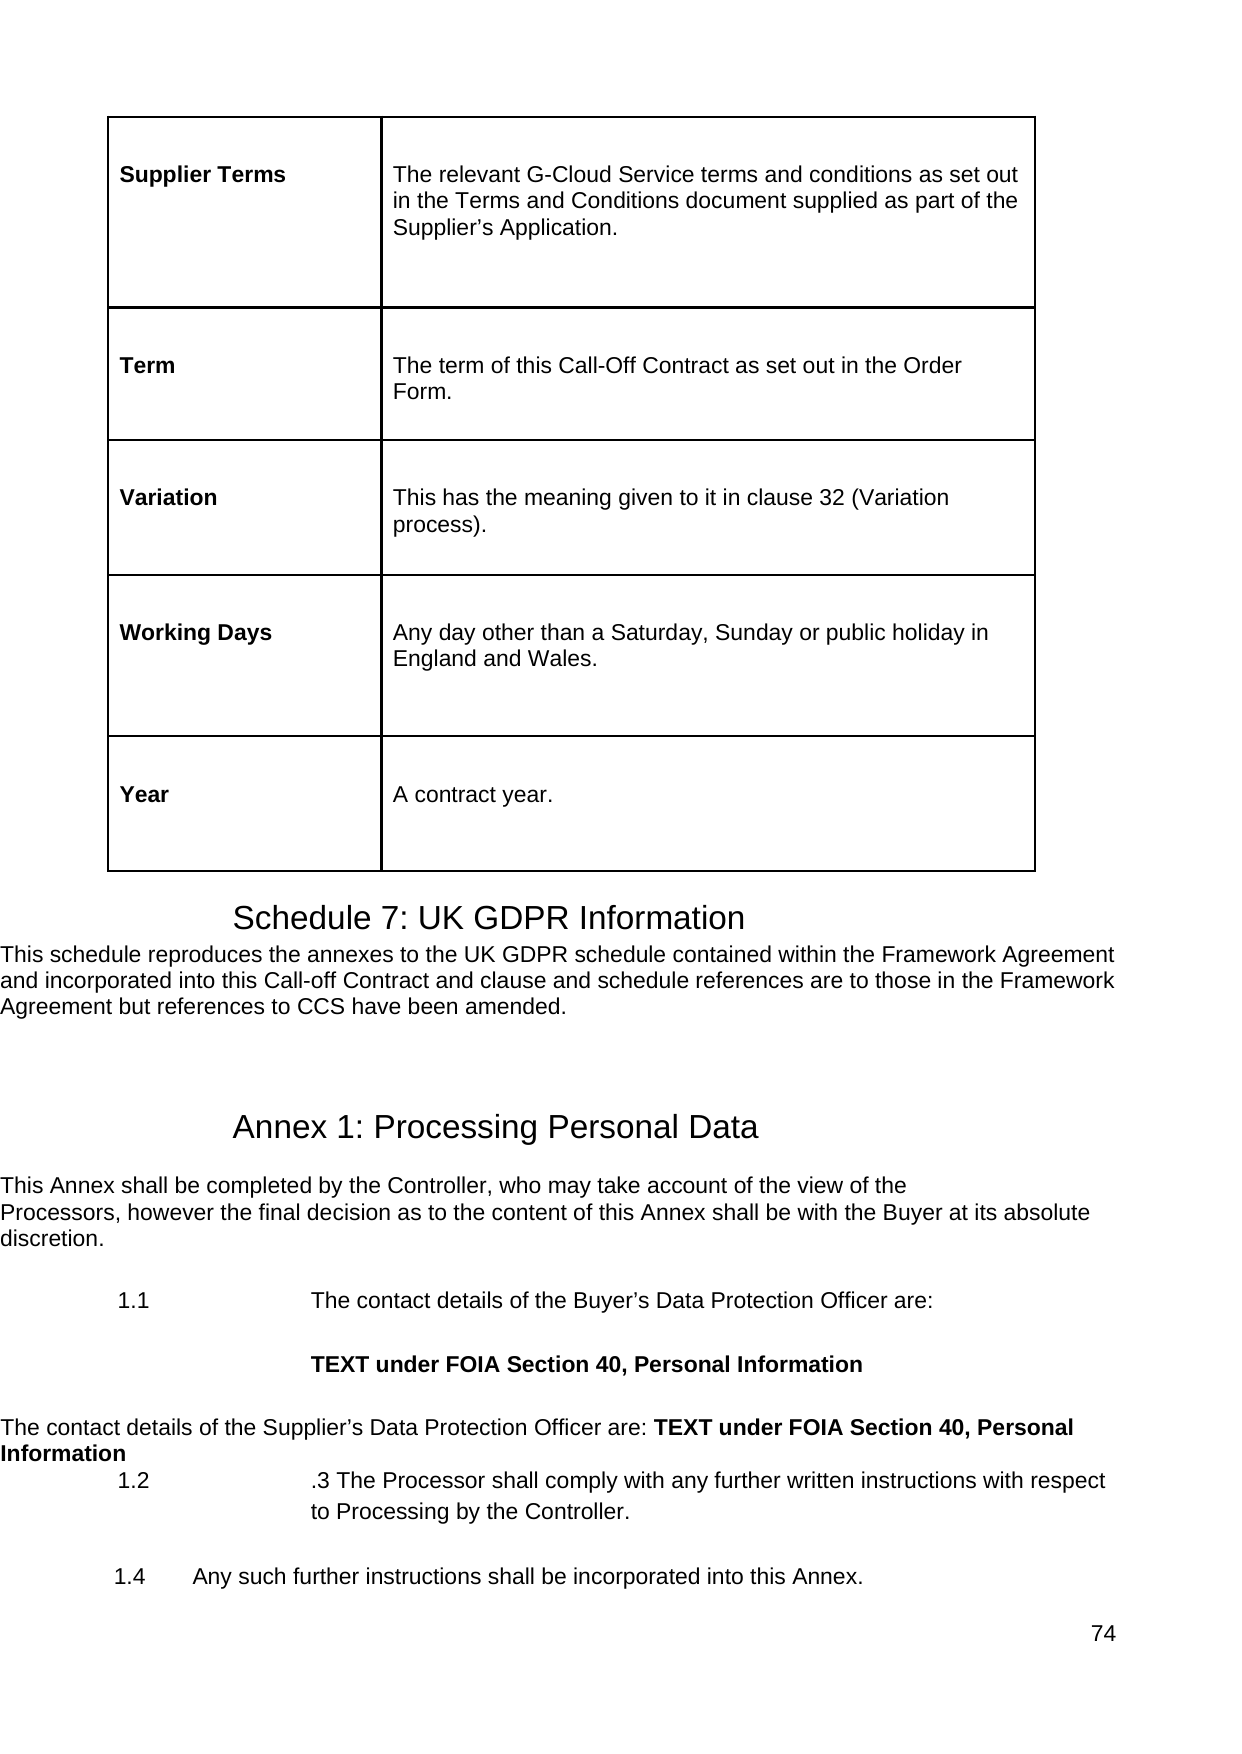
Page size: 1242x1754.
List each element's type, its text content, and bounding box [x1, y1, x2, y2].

table_cell Any day other than a Saturday, Sunday or public holiday in England and Wales. [383, 576, 1034, 735]
text This schedule reproduces the annexes to the UK GDPR schedule contained within the Framework Agreement and incorporated into this Call-off Contract and clause and schedule references are to those in the Framework Agreement but references to CCS have been amended. [0, 941, 1121, 1020]
text 1.4 Any such further instructions shall be incorporated into this Annex. [0, 1562, 1122, 1590]
list The contact details of the Buyer’s Data Protection Officer are: [117, 1287, 1122, 1314]
table_cell The relevant G-Cloud Service terms and conditions as set out in the Terms and Conditions document supplied as part of the Supplier’s Application. [383, 118, 1034, 306]
table_cell Term [109, 309, 380, 439]
table_cell Supplier Terms [109, 118, 380, 306]
text The contact details of the Supplier’s Data Protection Officer are: TEXT under FOIA Section 40, Personal Information [0, 1414, 1122, 1467]
list .3 The Processor shall comply with any further written instructions with respect to Processing by the Controller. [117, 1467, 1122, 1525]
table_cell Year [109, 737, 380, 870]
text Processors, however the final decision as to the content of this Annex shall be with the Buyer at its absolute discretion. [0, 1199, 1121, 1251]
table_cell Working Days [109, 576, 380, 735]
subtitle Annex 1: Processing Personal Data [116, 1107, 1122, 1145]
subtitle Schedule 7: UK GDPR Information [116, 898, 1122, 937]
table_cell The term of this Call-Off Contract as set out in the Order Form. [383, 309, 1034, 439]
text TEXT under FOIA Section 40, Personal Information [311, 1351, 1122, 1377]
table_cell A contract year. [383, 737, 1034, 870]
table_cell Variation [109, 441, 380, 573]
table_cell This has the meaning given to it in clause 32 (Variation process). [383, 441, 1034, 573]
text This Annex shall be completed by the Controller, who may take account of the view of the [0, 1172, 1121, 1199]
